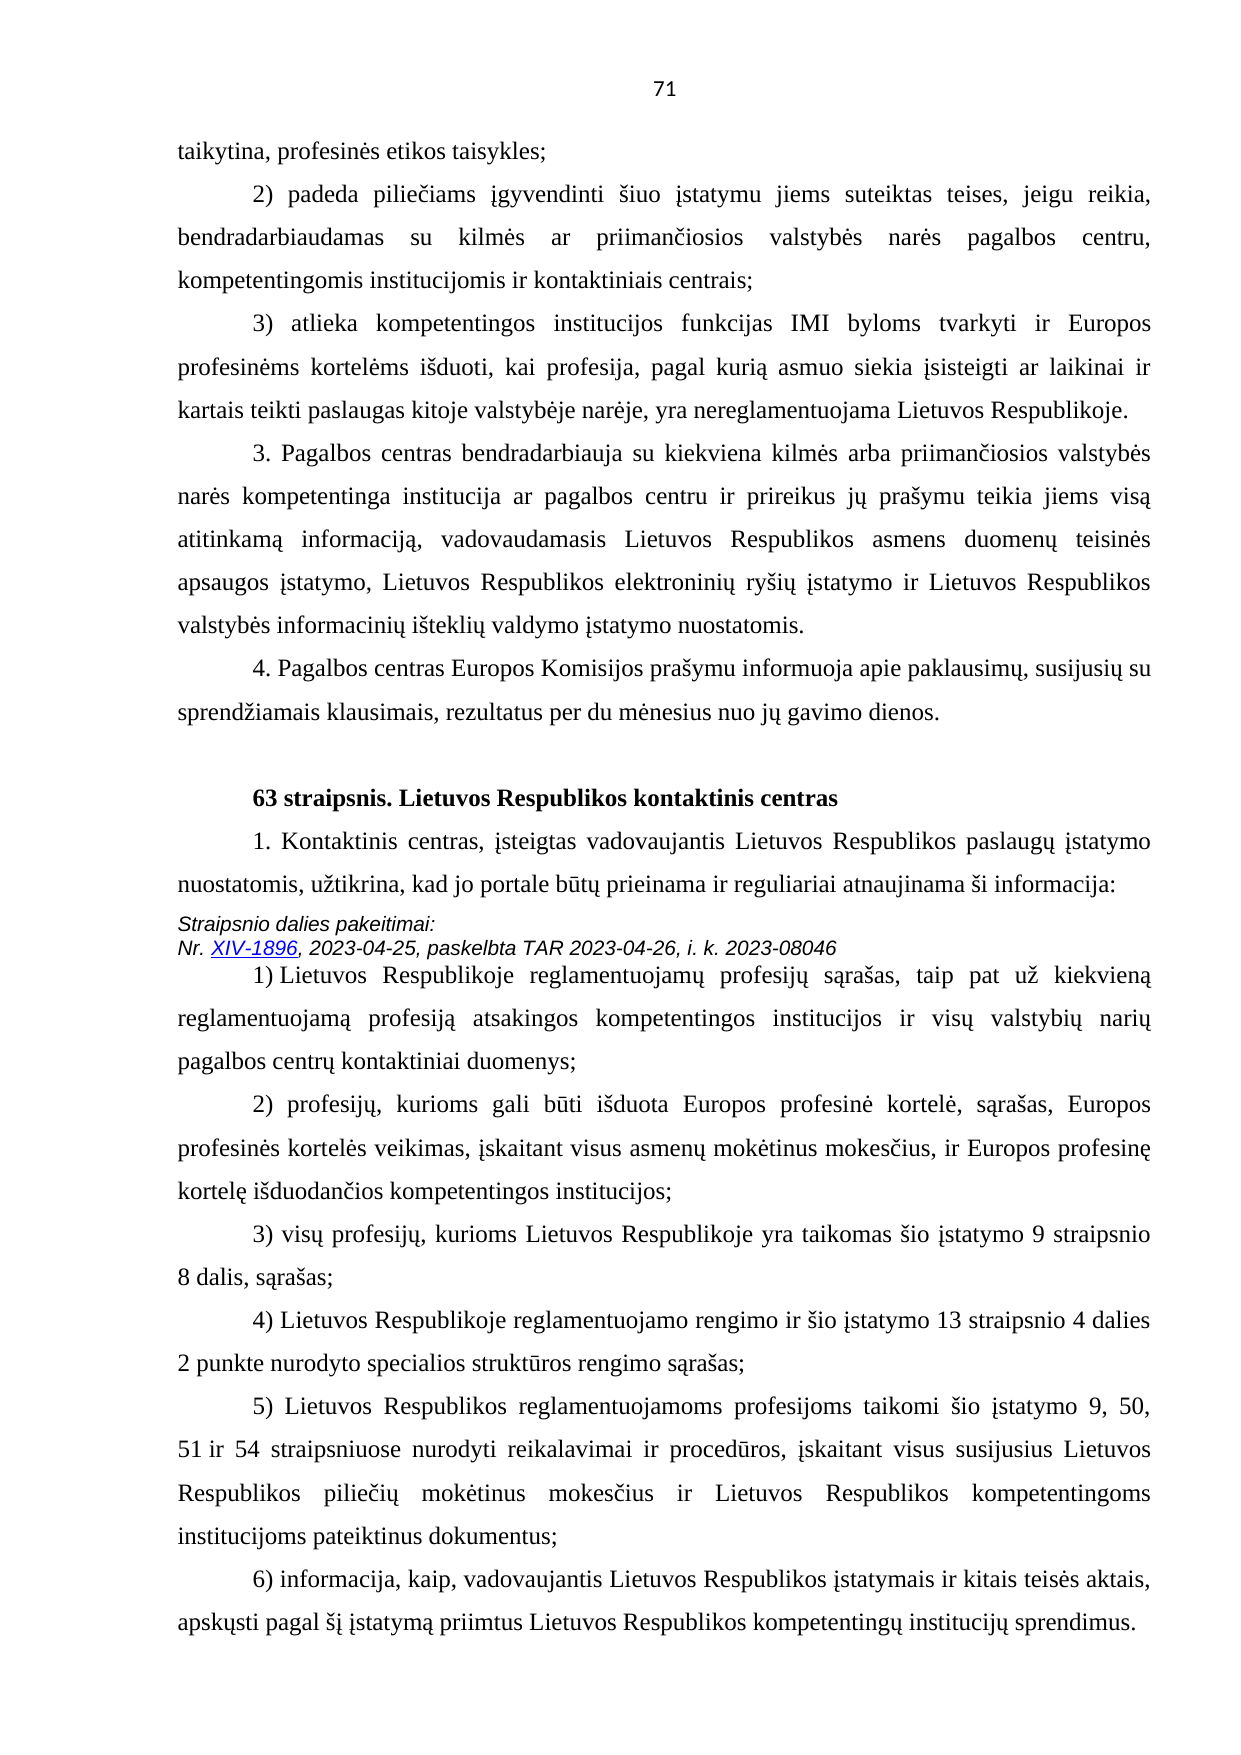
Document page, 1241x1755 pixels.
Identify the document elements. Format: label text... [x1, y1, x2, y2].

text 2) profesijų, kurioms gali būti išduota Europos profesinė kortelė, sąrašas, Europos profesinės kortelės veikimas, įskaitant visus asmenų mokėtinus mokesčius, ir Europos profesinę kortelę išduodančios kompetentingos institucijos; [177, 1089, 1152, 1204]
text 63 straipsnis. Lietuvos Respublikos kontaktinis centras [177, 783, 1152, 812]
text 4) Lietuvos Respublikoje reglamentuojamo rengimo ir šio įstatymo 13 straipsnio 4 dalies 2 punkte nurodyto specialios struktūros rengimo sąrašas; [177, 1305, 1152, 1377]
text 1. Kontaktinis centras, įsteigtas vadovaujantis Lietuvos Respublikos paslaugų įstatymo nuostatomis, užtikrina, kad jo portale būtų prieinama ir reguliariai atnaujinama ši informacija: [177, 826, 1152, 898]
text Straipsnio dalies pakeitimai: [177, 912, 1152, 936]
text 3) visų profesijų, kurioms Lietuvos Respublikoje yra taikomas šio įstatymo 9 straipsnio 8 dalis, sąrašas; [177, 1219, 1152, 1291]
text 6) informacija, kaip, vadovaujantis Lietuvos Respublikos įstatymais ir kitais teisės aktais, apskųsti pagal šį įstatymą priimtus Lietuvos Respublikos kompetentingų institucijų sprendimus. [177, 1564, 1152, 1636]
text 4. Pagalbos centras Europos Komisijos prašymu informuoja apie paklausimų, susijusių su sprendžiamais klausimais, rezultatus per du mėnesius nuo jų gavimo dienos. [177, 653, 1152, 725]
text 3) atlieka kompetentingos institucijos funkcijas IMI byloms tvarkyti ir Europos profesinėms kortelėms išduoti, kai profesija, pagal kurią asmuo siekia įsisteigti ar laikinai ir kartais teikti paslaugas kitoje valstybėje narėje, yra nereglamentuojama Lietuvos Respublikoje. [177, 308, 1152, 423]
text 2) padeda piliečiams įgyvendinti šiuo įstatymu jiems suteiktas teises, jeigu reikia, bendradarbiaudamas su kilmės ar priimančiosios valstybės narės pagalbos centru, kompetentingomis institucijomis ir kontaktiniais centrais; [177, 179, 1152, 294]
text 1) Lietuvos Respublikoje reglamentuojamų profesijų sąrašas, taip pat už kiekvieną reglamentuojamą profesiją atsakingos kompetentingos institucijos ir visų valstybių narių pagalbos centrų kontaktiniai duomenys; [177, 960, 1152, 1075]
text taikytina, profesinės etikos taisykles; [177, 136, 1152, 165]
text 3. Pagalbos centras bendradarbiauja su kiekviena kilmės arba priimančiosios valstybės narės kompetentinga institucija ar pagalbos centru ir prireikus jų prašymu teikia jiems visą atitinkamą informaciją, vadovaudamasis Lietuvos Respublikos asmens duomenų teisinės apsaugos įstatymo, Lietuvos Respublikos elektroninių ryšių įstatymo ir Lietuvos Respublikos valstybės informacinių išteklių valdymo įstatymo nuostatomis. [177, 438, 1152, 639]
text Nr. XIV-1896, 2023-04-25, paskelbta TAR 2023-04-26, i. k. 2023-08046 [177, 936, 1152, 960]
text 5) Lietuvos Respublikos reglamentuojamoms profesijoms taikomi šio įstatymo 9, 50, 51 ir 54 straipsniuose nurodyti reikalavimai ir procedūros, įskaitant visus susijusius Lietuvos Respublikos piliečių mokėtinus mokesčius ir Lietuvos Respublikos kompetentingoms institucijoms pateiktinus dokumentus; [177, 1391, 1152, 1549]
